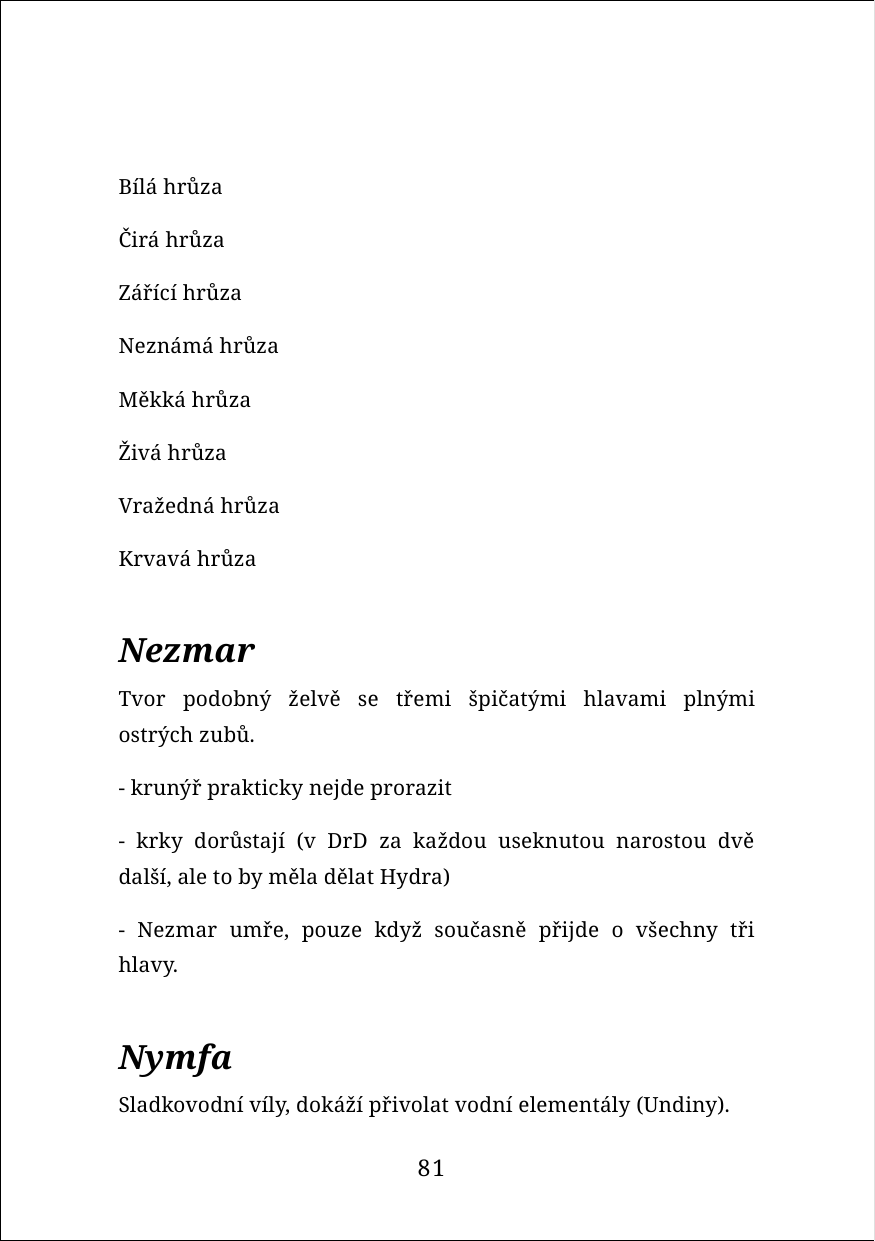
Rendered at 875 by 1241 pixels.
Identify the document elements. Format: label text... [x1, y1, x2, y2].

text Čirá hrůza [118, 225, 756, 253]
text Tvor podobný želvě se třemi špičatými hlavami plnými ostrých zubů. [118, 684, 756, 748]
text Neznámá hrůza [118, 331, 756, 360]
text Měkká hrůza [118, 385, 756, 413]
text Živá hrůza [118, 438, 756, 466]
text Sladkovodní víly, dokáží přivolat vodní elementály (Undiny). [118, 1091, 756, 1119]
subtitle Nymfa [118, 1033, 756, 1079]
text Zářící hrůza [118, 278, 756, 307]
text - Nezmar umře, pouze když současně přijde o všechny tři hlavy. [118, 915, 756, 979]
text Krvavá hrůza [118, 544, 756, 573]
subtitle Nezmar [118, 627, 756, 673]
text - krky dorůstají (v DrD za každou useknutou narostou dvě další, ale to by měla dělat Hydra) [118, 826, 756, 890]
text Vražedná hrůza [118, 491, 756, 519]
text - krunýř prakticky nejde prorazit [118, 773, 756, 802]
text Bílá hrůza [118, 172, 756, 200]
